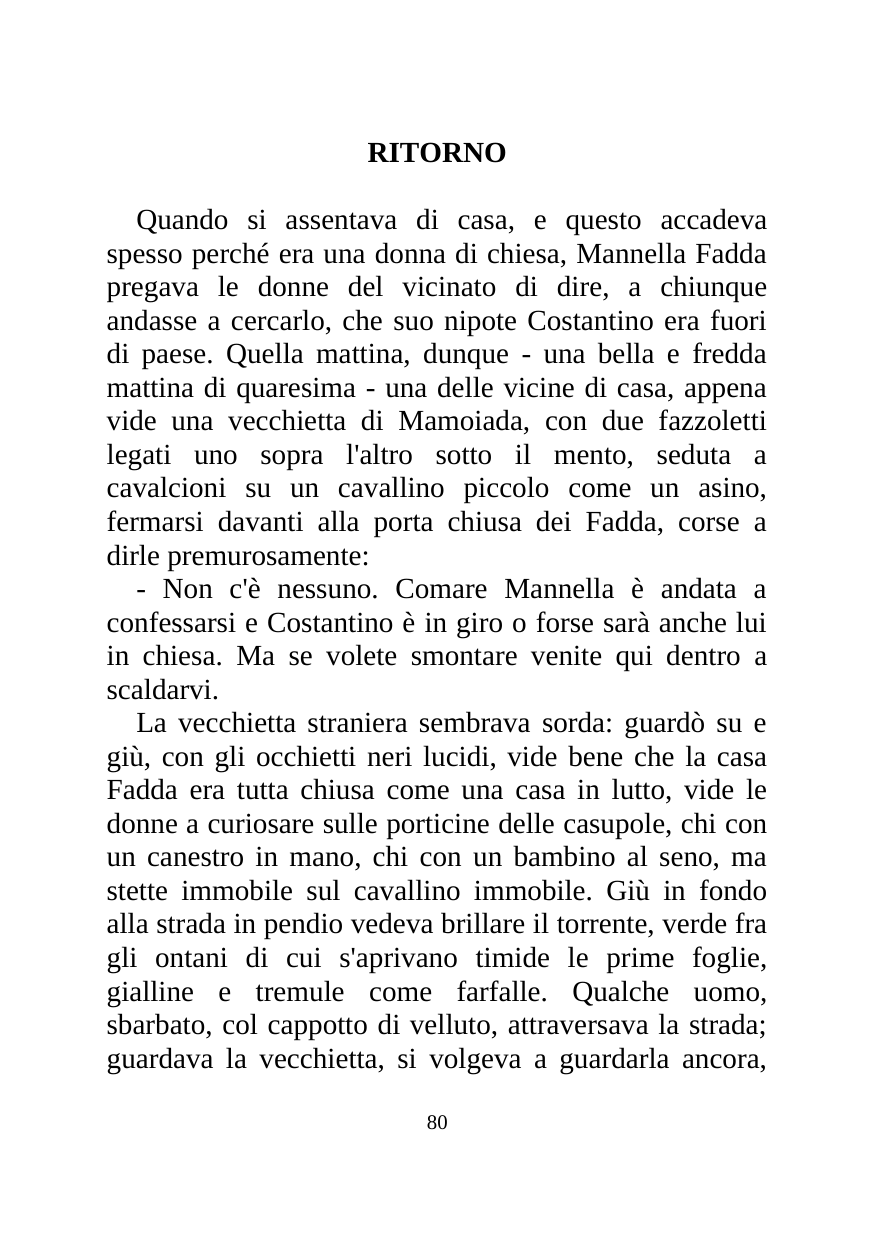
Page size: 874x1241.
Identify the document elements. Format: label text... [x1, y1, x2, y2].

text La vecchietta straniera sembrava sorda: guardò su e giù, con gli occhietti neri lucidi, vide bene che la casa Fadda era tutta chiusa come una casa in lutto, vide le donne a curiosare sulle porticine delle casupole, chi con un canestro in mano, chi con un bambino al seno, ma stette immobile sul cavallino immobile. Giù in fondo alla strada in pendio vedeva brillare il torrente, verde fra gli ontani di cui s'aprivano timide le prime foglie, gialline e tremule come farfalle. Qualche uomo, sbarbato, col cappotto di velluto, attraversava la strada; guardava la vecchietta, si volgeva a guardarla ancora, [106, 705, 768, 1074]
text - Non c'è nessuno. Comare Mannella è andata a confessarsi e Costantino è in giro o forse sarà anche lui in chiesa. Ma se volete smontare venite qui dentro a scaldarvi. [106, 571, 768, 705]
text RITORNO [106, 135, 768, 169]
text Quando si assentava di casa, e questo accadeva spesso perché era una donna di chiesa, Mannella Fadda pregava le donne del vicinato di dire, a chiunque andasse a cercarlo, che suo nipote Costantino era fuori di paese. Quella mattina, dunque - una bella e fredda mattina di quaresima - una delle vicine di casa, appena vide una vecchietta di Mamoiada, con due fazzoletti legati uno sopra l'altro sotto il mento, seduta a cavalcioni su un cavallino piccolo come un asino, fermarsi davanti alla porta chiusa dei Fadda, corse a dirle premurosamente: [106, 202, 768, 571]
